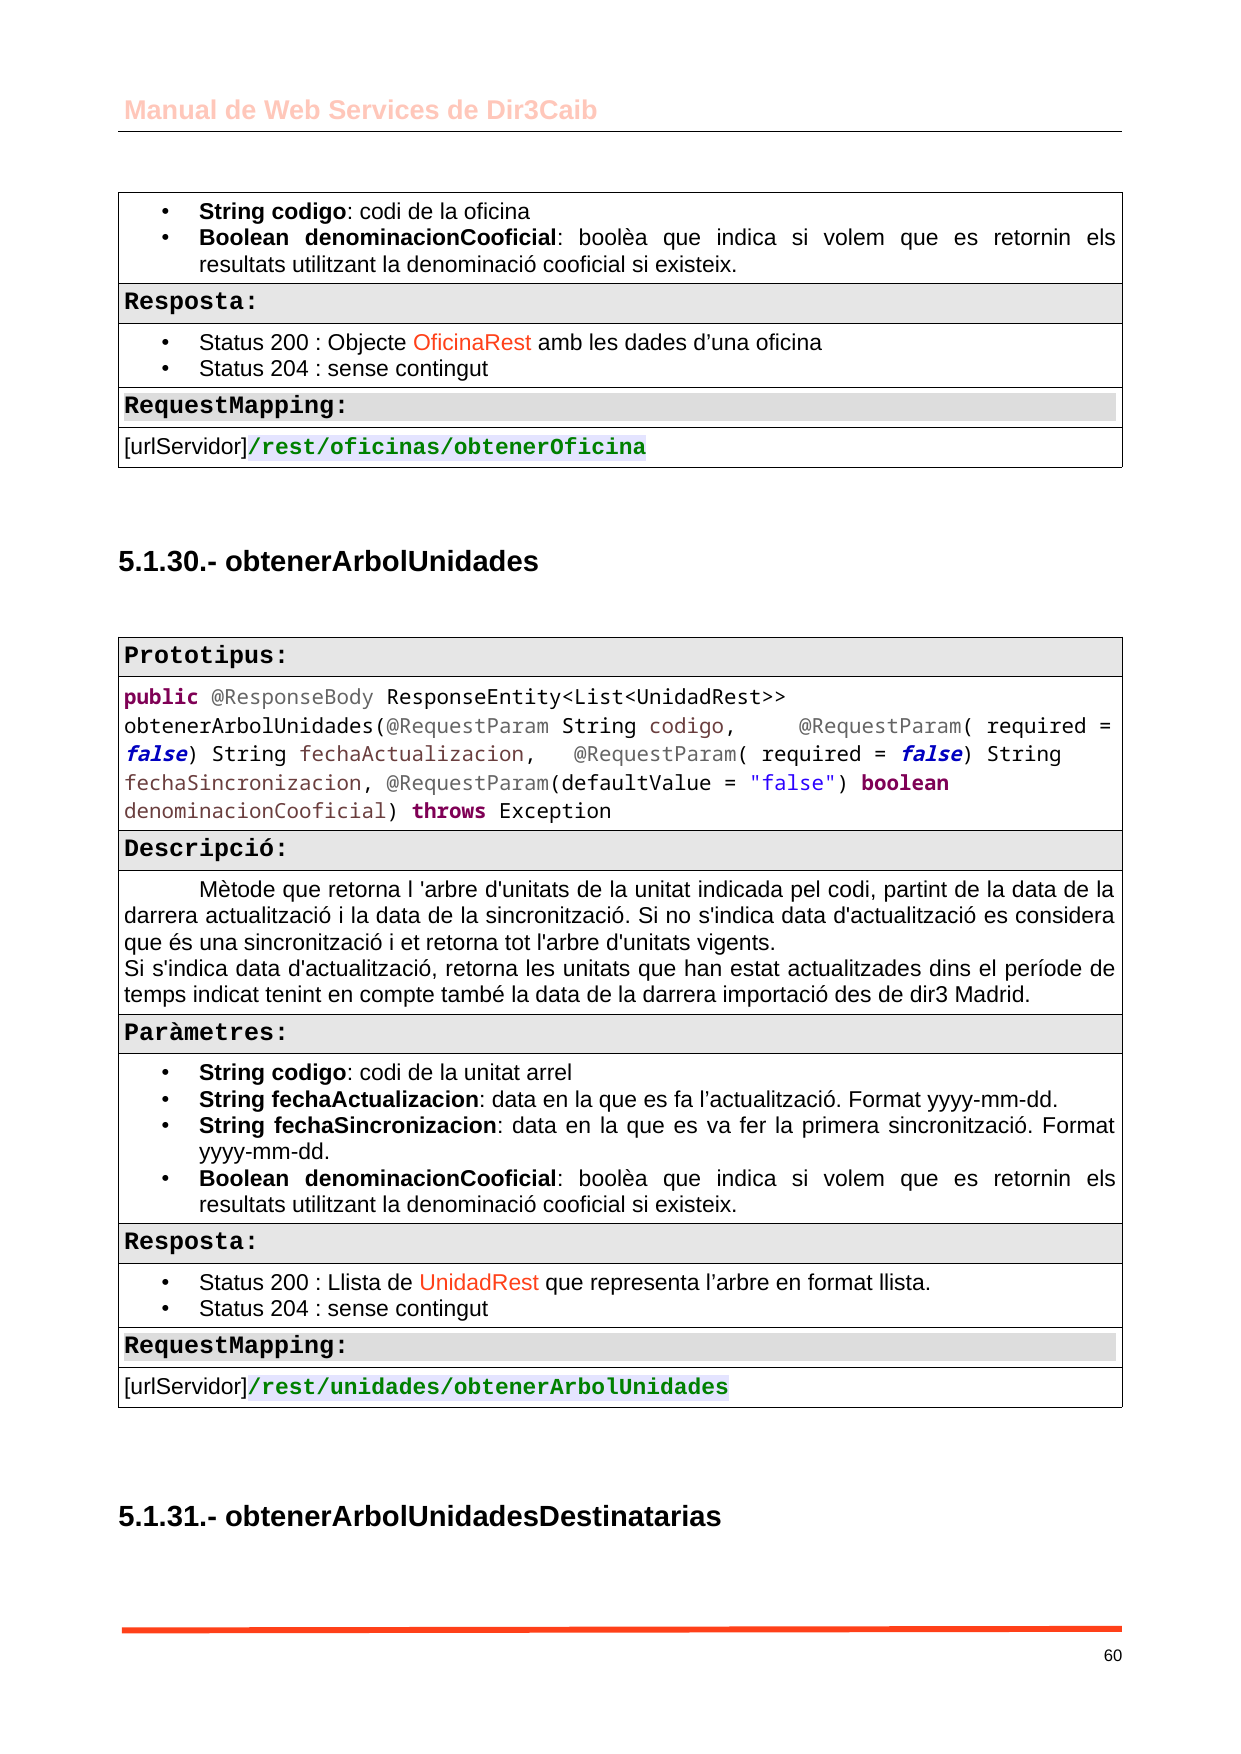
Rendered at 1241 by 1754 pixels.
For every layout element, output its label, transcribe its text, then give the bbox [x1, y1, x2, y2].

table_cell Resposta: [119, 284, 1122, 323]
table_cell [urlServidor]/rest/unidades/obtenerArbolUnidades [119, 1368, 1122, 1407]
table_cell Mètode que retorna l 'arbre d'unitats de la unitat indicada pel codi, partint de la data de la darrera actualització i la data de la sincronització. Si no s'indica data d'actualització es considera que és una sincronització i et retorna tot l'arbre d'unitats vigents. Si s'indica data d'actualització, retorna les unitats que han estat actualitzades dins el període de temps indicat tenint en compte també la data de la darrera importació des de dir3 Madrid. [119, 871, 1122, 1013]
table_cell String codigo: codi de la oficina Boolean denominacionCooficial: boolèa que indica si volem que es retornin els resultats utilitzant la denominació cooficial si existeix. [119, 193, 1122, 283]
table_cell String codigo: codi de la unitat arrel String fechaActualizacion: data en la que es fa l’actualització. Format yyyy-mm-dd. String fechaSincronizacion: data en la que es va fer la primera sincronització. Format yyyy-mm-dd. Boolean denominacionCooficial: boolèa que indica si volem que es retornin els resultats utilitzant la denominació cooficial si existeix. [119, 1054, 1122, 1223]
table_cell Status 200 : Objecte OficinaRest amb les dades d’una oficina Status 204 : sense contingut [119, 324, 1122, 387]
table_cell [urlServidor]/rest/oficinas/obtenerOficina [119, 428, 1122, 467]
table_cell Resposta: [119, 1224, 1122, 1263]
table_cell RequestMapping: [119, 388, 1122, 427]
table_cell Descripció: [119, 831, 1122, 870]
table_cell Paràmetres: [119, 1015, 1122, 1053]
table_cell RequestMapping: [119, 1328, 1122, 1367]
table_cell Status 200 : Llista de UnidadRest que representa l’arbre en format llista. Status 204 : sense contingut [119, 1264, 1122, 1327]
table_cell public @ResponseBody ResponseEntity<List<UnidadRest>> obtenerArbolUnidades(@RequestParam String codigo, @RequestParam( required = false) String fechaActualizacion, @RequestParam( required = false) String fechaSincronizacion, @RequestParam(defaultValue = "false") boolean denominacionCooficial) throws Exception [119, 677, 1122, 830]
subtitle obtenerArbolUnidades [118, 544, 1122, 578]
table_header Prototipus: [119, 638, 1122, 676]
subtitle obtenerArbolUnidadesDestinatarias [118, 1499, 1122, 1533]
